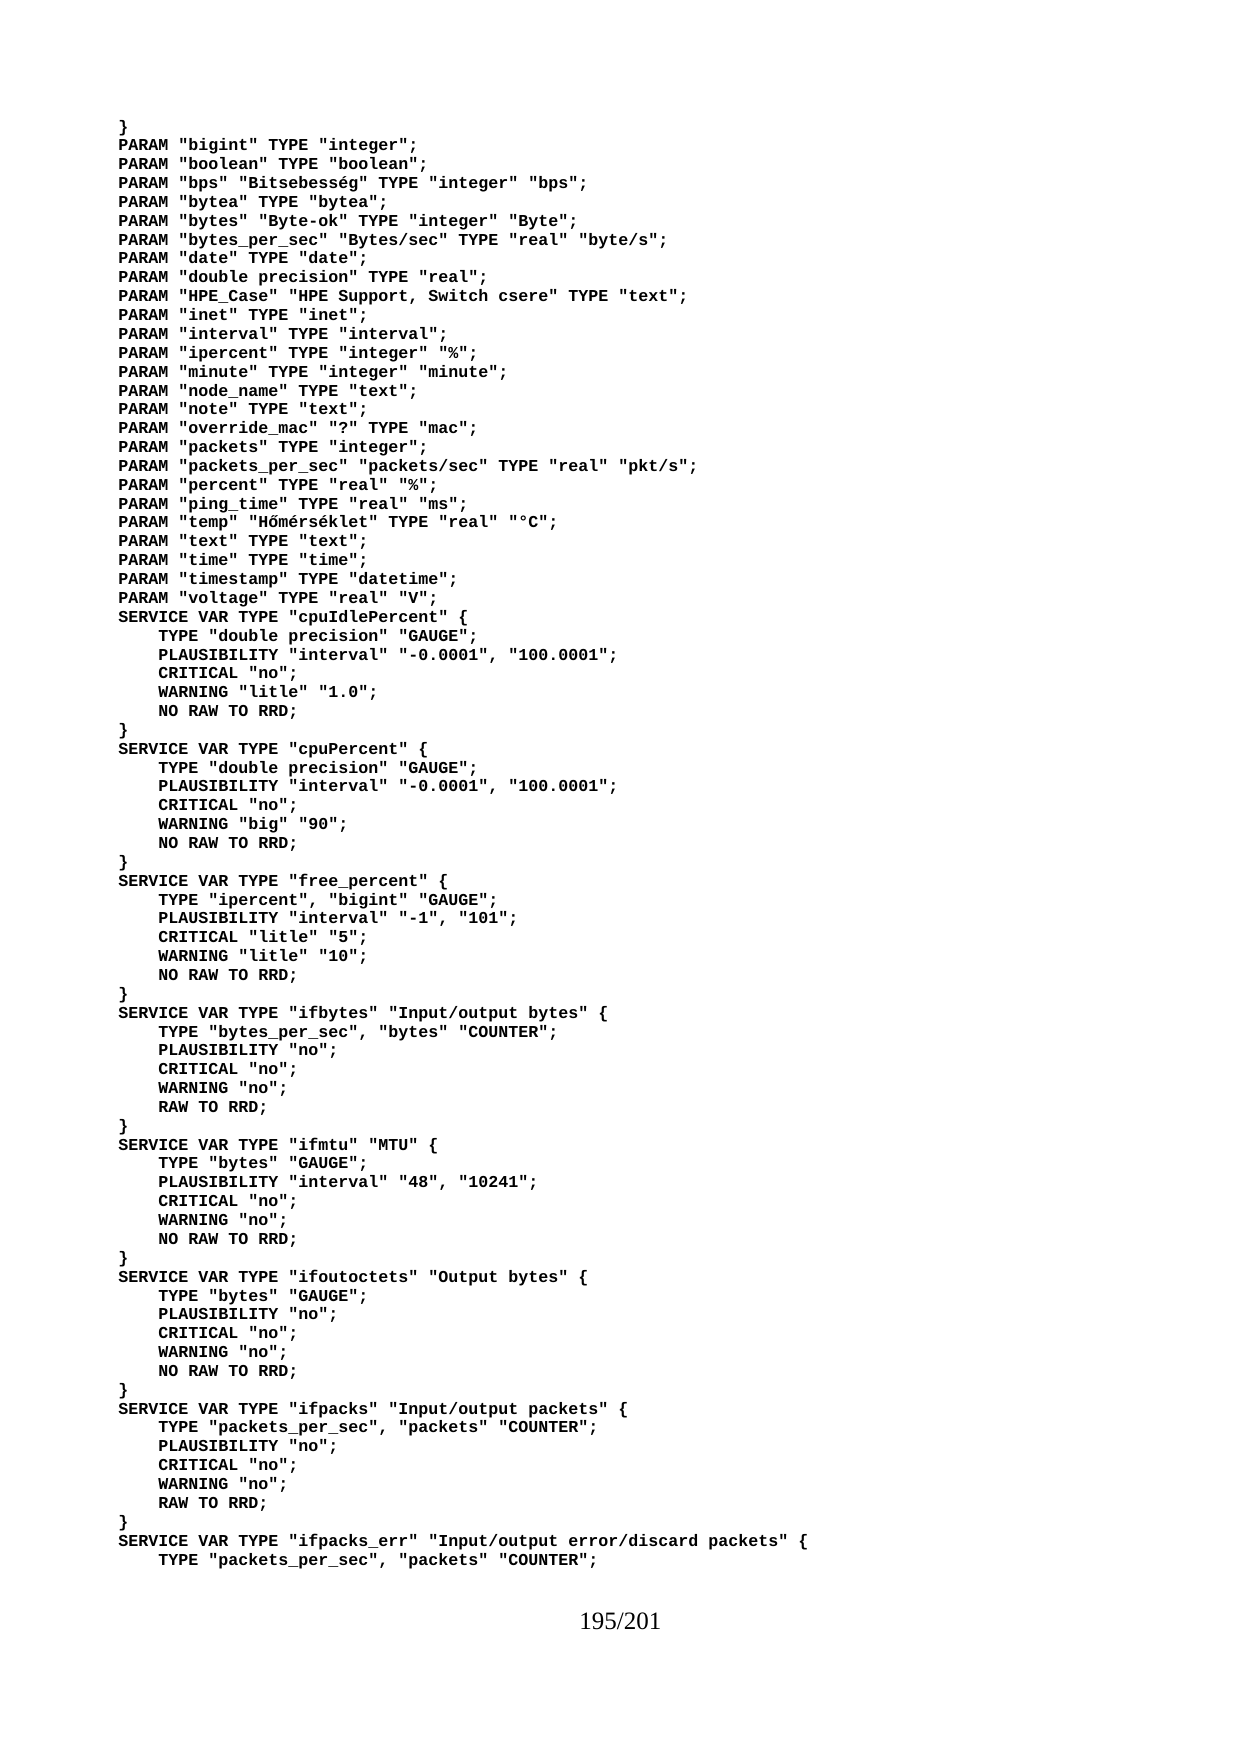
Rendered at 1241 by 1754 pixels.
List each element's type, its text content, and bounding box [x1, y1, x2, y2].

text PARAM "boolean" TYPE "boolean"; [118, 156, 1122, 175]
text PARAM "ping_time" TYPE "real" "ms"; [118, 495, 1122, 514]
text } [118, 1513, 1122, 1532]
text TYPE "bytes" "GAUGE"; [118, 1155, 1122, 1174]
text PARAM "inet" TYPE "inet"; [118, 307, 1122, 326]
text TYPE "double precision" "GAUGE"; [118, 627, 1122, 646]
text NO RAW TO RRD; [118, 703, 1122, 721]
text CRITICAL "no"; [118, 1457, 1122, 1476]
text PARAM "bps" "Bitsebesség" TYPE "integer" "bps"; [118, 175, 1122, 193]
text RAW TO RRD; [118, 1098, 1122, 1117]
text WARNING "no"; [118, 1212, 1122, 1231]
text } [118, 721, 1122, 740]
text PARAM "double precision" TYPE "real"; [118, 269, 1122, 288]
text PLAUSIBILITY "interval" "-0.0001", "100.0001"; [118, 646, 1122, 665]
text CRITICAL "no"; [118, 665, 1122, 684]
text PLAUSIBILITY "no"; [118, 1042, 1122, 1061]
text PARAM "text" TYPE "text"; [118, 533, 1122, 552]
text PARAM "node_name" TYPE "text"; [118, 382, 1122, 401]
text WARNING "no"; [118, 1476, 1122, 1494]
text SERVICE VAR TYPE "ifpacks" "Input/output packets" { [118, 1400, 1122, 1419]
text NO RAW TO RRD; [118, 1231, 1122, 1249]
text TYPE "double precision" "GAUGE"; [118, 759, 1122, 778]
text PLAUSIBILITY "no"; [118, 1438, 1122, 1457]
text PARAM "bytes" "Byte-ok" TYPE "integer" "Byte"; [118, 212, 1122, 231]
text SERVICE VAR TYPE "ifbytes" "Input/output bytes" { [118, 1004, 1122, 1023]
text PLAUSIBILITY "interval" "-1", "101"; [118, 910, 1122, 929]
text TYPE "packets_per_sec", "packets" "COUNTER"; [118, 1551, 1122, 1570]
text TYPE "ipercent", "bigint" "GAUGE"; [118, 891, 1122, 910]
text PLAUSIBILITY "interval" "48", "10241"; [118, 1174, 1122, 1193]
text NO RAW TO RRD; [118, 834, 1122, 853]
text } [118, 1381, 1122, 1400]
text } [118, 1117, 1122, 1136]
text SERVICE VAR TYPE "cpuPercent" { [118, 740, 1122, 759]
text SERVICE VAR TYPE "ifoutoctets" "Output bytes" { [118, 1268, 1122, 1287]
text PARAM "packets" TYPE "integer"; [118, 439, 1122, 457]
text NO RAW TO RRD; [118, 1362, 1122, 1381]
text TYPE "bytes_per_sec", "bytes" "COUNTER"; [118, 1023, 1122, 1042]
text NO RAW TO RRD; [118, 967, 1122, 985]
text } [118, 1249, 1122, 1268]
text } [118, 985, 1122, 1004]
text SERVICE VAR TYPE "cpuIdlePercent" { [118, 608, 1122, 627]
text TYPE "packets_per_sec", "packets" "COUNTER"; [118, 1419, 1122, 1438]
text CRITICAL "litle" "5"; [118, 929, 1122, 948]
text WARNING "litle" "10"; [118, 948, 1122, 967]
text CRITICAL "no"; [118, 1193, 1122, 1212]
text CRITICAL "no"; [118, 1325, 1122, 1344]
text SERVICE VAR TYPE "ifpacks_err" "Input/output error/discard packets" { [118, 1532, 1122, 1551]
text RAW TO RRD; [118, 1494, 1122, 1513]
text } [118, 118, 1122, 137]
text PARAM "bytes_per_sec" "Bytes/sec" TYPE "real" "byte/s"; [118, 231, 1122, 250]
text PARAM "bigint" TYPE "integer"; [118, 137, 1122, 156]
text PLAUSIBILITY "interval" "-0.0001", "100.0001"; [118, 778, 1122, 797]
text PARAM "minute" TYPE "integer" "minute"; [118, 363, 1122, 382]
text WARNING "no"; [118, 1344, 1122, 1362]
text PARAM "HPE_Case" "HPE Support, Switch csere" TYPE "text"; [118, 288, 1122, 307]
text PLAUSIBILITY "no"; [118, 1306, 1122, 1325]
text PARAM "percent" TYPE "real" "%"; [118, 476, 1122, 495]
text PARAM "temp" "Hőmérséklet" TYPE "real" "°C"; [118, 514, 1122, 533]
text PARAM "date" TYPE "date"; [118, 250, 1122, 269]
text PARAM "override_mac" "?" TYPE "mac"; [118, 420, 1122, 439]
text PARAM "interval" TYPE "interval"; [118, 326, 1122, 344]
text PARAM "ipercent" TYPE "integer" "%"; [118, 344, 1122, 363]
text PARAM "timestamp" TYPE "datetime"; [118, 571, 1122, 589]
text SERVICE VAR TYPE "ifmtu" "MTU" { [118, 1136, 1122, 1155]
text WARNING "no"; [118, 1080, 1122, 1098]
text TYPE "bytes" "GAUGE"; [118, 1287, 1122, 1306]
text PARAM "voltage" TYPE "real" "V"; [118, 589, 1122, 608]
text PARAM "time" TYPE "time"; [118, 552, 1122, 571]
text CRITICAL "no"; [118, 797, 1122, 816]
text } [118, 853, 1122, 872]
text PARAM "note" TYPE "text"; [118, 401, 1122, 420]
text CRITICAL "no"; [118, 1061, 1122, 1080]
text WARNING "litle" "1.0"; [118, 684, 1122, 703]
text PARAM "bytea" TYPE "bytea"; [118, 193, 1122, 212]
text PARAM "packets_per_sec" "packets/sec" TYPE "real" "pkt/s"; [118, 457, 1122, 476]
text WARNING "big" "90"; [118, 816, 1122, 834]
text SERVICE VAR TYPE "free_percent" { [118, 872, 1122, 891]
